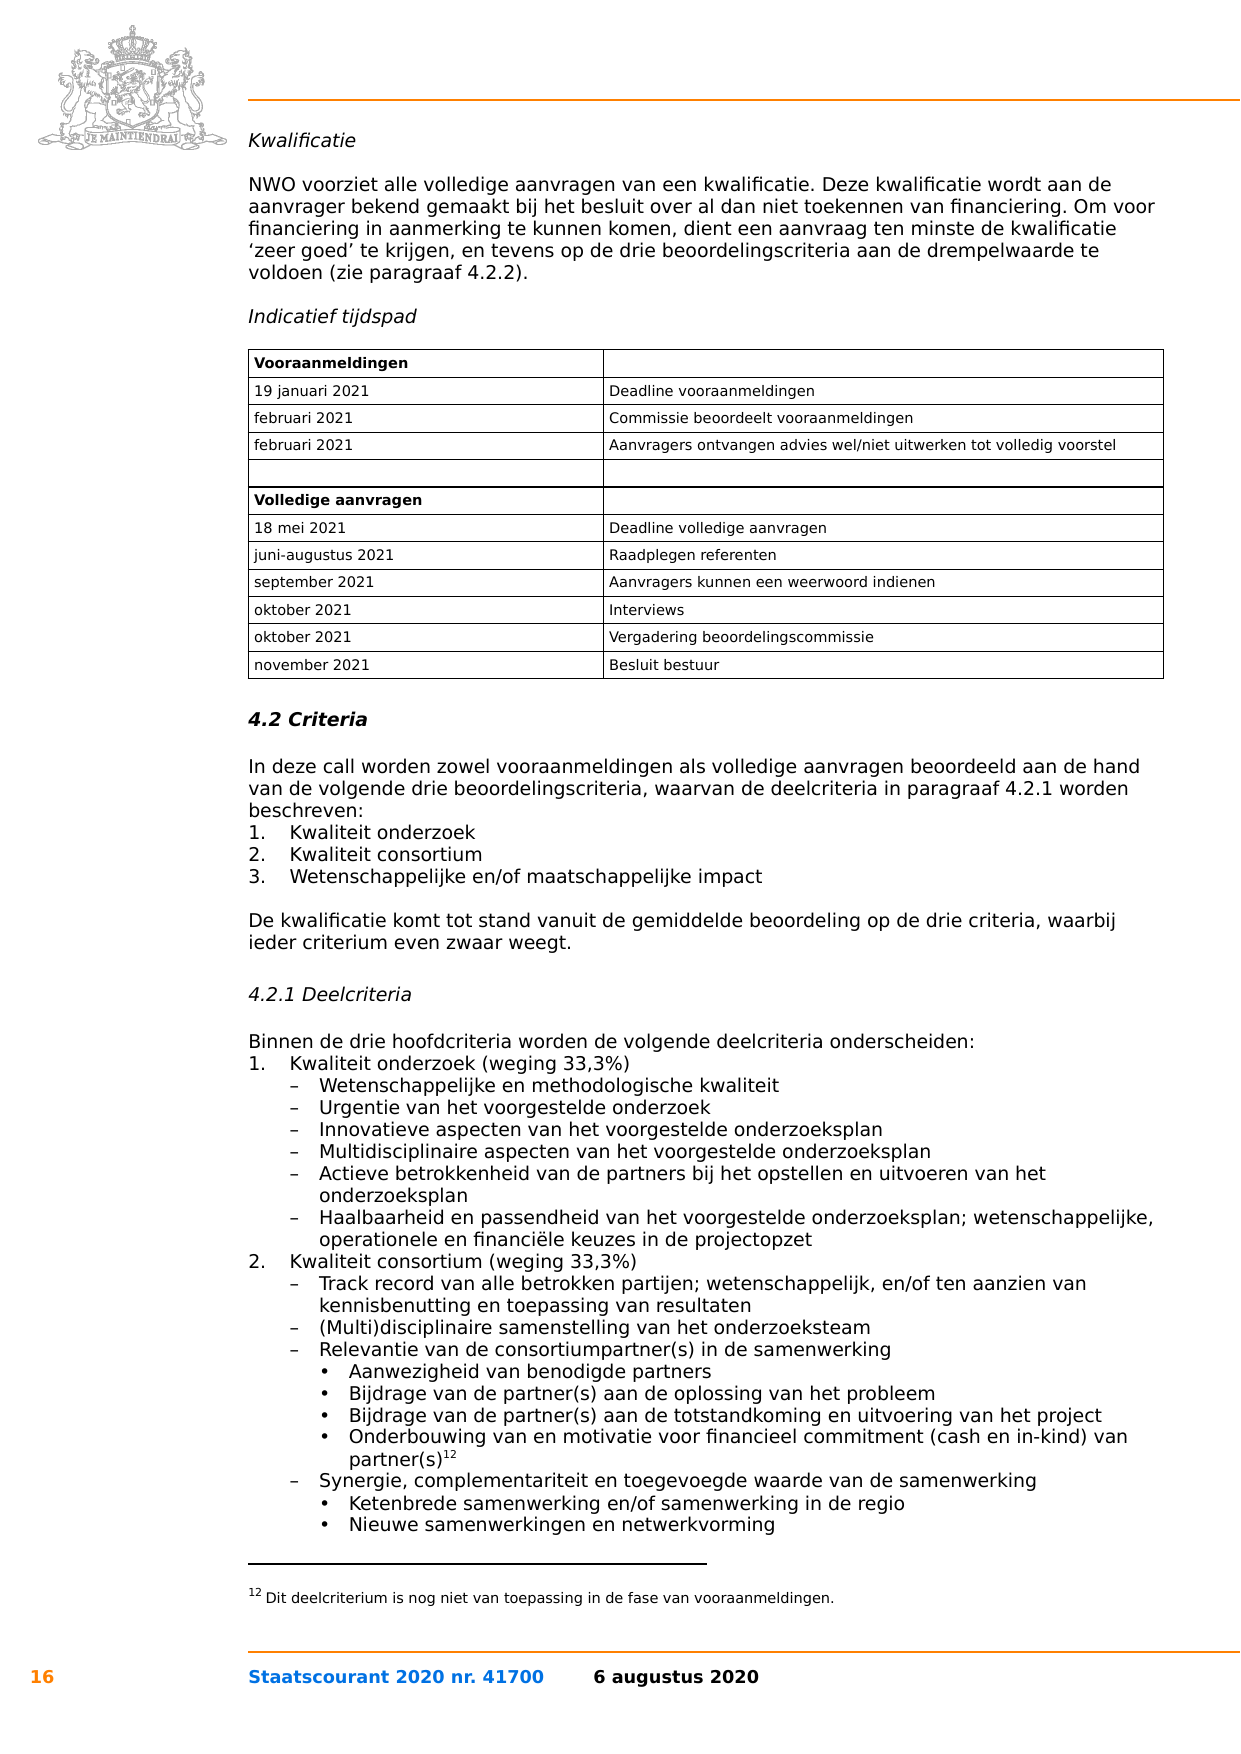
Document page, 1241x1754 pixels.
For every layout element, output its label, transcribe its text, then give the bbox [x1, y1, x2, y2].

table_cell Aanvragers ontvangen advies wel/niet uitwerken tot volledig voorstel [604, 433, 1163, 459]
text • Aanwezigheid van benodigde partners [319, 1361, 1163, 1382]
text • Bijdrage van de partner(s) aan de totstandkoming en uitvoering van het project [319, 1404, 1163, 1426]
table_cell februari 2021 [249, 433, 603, 459]
table_cell november 2021 [249, 652, 603, 678]
text – (Multi)disciplinaire samenstelling van het onderzoeksteam [289, 1317, 1163, 1338]
text • Ketenbrede samenwerking en/of samenwerking in de regio [319, 1492, 1163, 1514]
text 3. Wetenschappelijke en/of maatschappelijke impact [248, 866, 1163, 888]
table_cell september 2021 [249, 570, 603, 596]
text – Wetenschappelijke en methodologische kwaliteit [289, 1075, 1163, 1097]
subtitle Kwalificatie [248, 130, 1163, 152]
picture [38, 25, 227, 150]
table_cell Commissie beoordeelt vooraanmeldingen [604, 405, 1163, 432]
table_cell juni-augustus 2021 [249, 542, 603, 568]
text – Relevantie van de consortiumpartner(s) in de samenwerking [289, 1338, 1163, 1361]
table_cell Vergadering beoordelingscommissie [604, 624, 1163, 651]
text De kwalificatie komt tot stand vanuit de gemiddelde beoordeling op de drie criteria, waarbij ieder criterium even zwaar weegt. [248, 910, 1163, 954]
text – Urgentie van het voorgestelde onderzoek [289, 1097, 1163, 1119]
table_cell Raadplegen referenten [604, 542, 1163, 568]
table_cell oktober 2021 [249, 597, 603, 623]
text 1. Kwaliteit onderzoek (weging 33,3%) [248, 1053, 1163, 1075]
text – Actieve betrokkenheid van de partners bij het opstellen en uitvoeren van het onderzoeksplan [289, 1163, 1163, 1207]
table_cell Aanvragers kunnen een weerwoord indienen [604, 570, 1163, 596]
subtitle Indicatief tijdspad [248, 306, 1163, 327]
table_cell Volledige aanvragen [249, 488, 603, 514]
table_header Vooraanmeldingen [249, 350, 603, 377]
text – Multidisciplinaire aspecten van het voorgestelde onderzoeksplan [289, 1141, 1163, 1163]
table_cell Deadline vooraanmeldingen [604, 378, 1163, 404]
table_cell [604, 488, 1163, 514]
table_cell Interviews [604, 597, 1163, 623]
text – Haalbaarheid en passendheid van het voorgestelde onderzoeksplan; wetenschappelijke, operationele en financiële keuzes in de projectopzet [289, 1207, 1163, 1251]
text – Synergie, complementariteit en toegevoegde waarde van de samenwerking [289, 1470, 1163, 1492]
table_cell 19 januari 2021 [249, 378, 603, 404]
text Dit deelcriterium is nog niet van toepassing in de fase van vooraanmeldingen. [248, 1586, 1163, 1608]
subtitle 4.2.1 Deelcriteria [248, 984, 1163, 1006]
table_cell [604, 460, 1163, 486]
text • Bijdrage van de partner(s) aan de oplossing van het probleem [319, 1382, 1163, 1404]
table_cell oktober 2021 [249, 624, 603, 651]
text • Nieuwe samenwerkingen en netwerkvorming [319, 1514, 1163, 1536]
table_cell februari 2021 [249, 405, 603, 432]
text – Innovatieve aspecten van het voorgestelde onderzoeksplan [289, 1119, 1163, 1141]
table_cell [249, 460, 603, 486]
table_cell Besluit bestuur [604, 652, 1163, 678]
text In deze call worden zowel vooraanmeldingen als volledige aanvragen beoordeeld aan de hand van de volgende drie beoordelingscriteria, waarvan de deelcriteria in paragraaf 4.2.1 worden beschreven: [248, 756, 1163, 822]
text NWO voorziet alle volledige aanvragen van een kwalificatie. Deze kwalificatie wordt aan de aanvrager bekend gemaakt bij het besluit over al dan niet toekennen van financiering. Om voor financiering in aanmerking te kunnen komen, dient een aanvraag ten minste de kwalificatie ‘zeer goed’ te krijgen, en tevens op de drie beoordelingscriteria aan de drempelwaarde te voldoen (zie paragraaf 4.2.2). [248, 174, 1163, 284]
subtitle 4.2 Criteria [248, 709, 1163, 731]
text 2. Kwaliteit consortium [248, 844, 1163, 866]
text • Onderbouwing van en motivatie voor financieel commitment (cash en in-kind) van partner(s) [319, 1426, 1163, 1470]
text 2. Kwaliteit consortium (weging 33,3%) [248, 1251, 1163, 1273]
table_cell 18 mei 2021 [249, 515, 603, 541]
table_cell Deadline volledige aanvragen [604, 515, 1163, 541]
text Binnen de drie hoofdcriteria worden de volgende deelcriteria onderscheiden: [248, 1031, 1163, 1053]
table_header [604, 350, 1163, 377]
text – Track record van alle betrokken partijen; wetenschappelijk, en/of ten aanzien van kennisbenutting en toepassing van resultaten [289, 1273, 1163, 1317]
text 1. Kwaliteit onderzoek [248, 822, 1163, 844]
